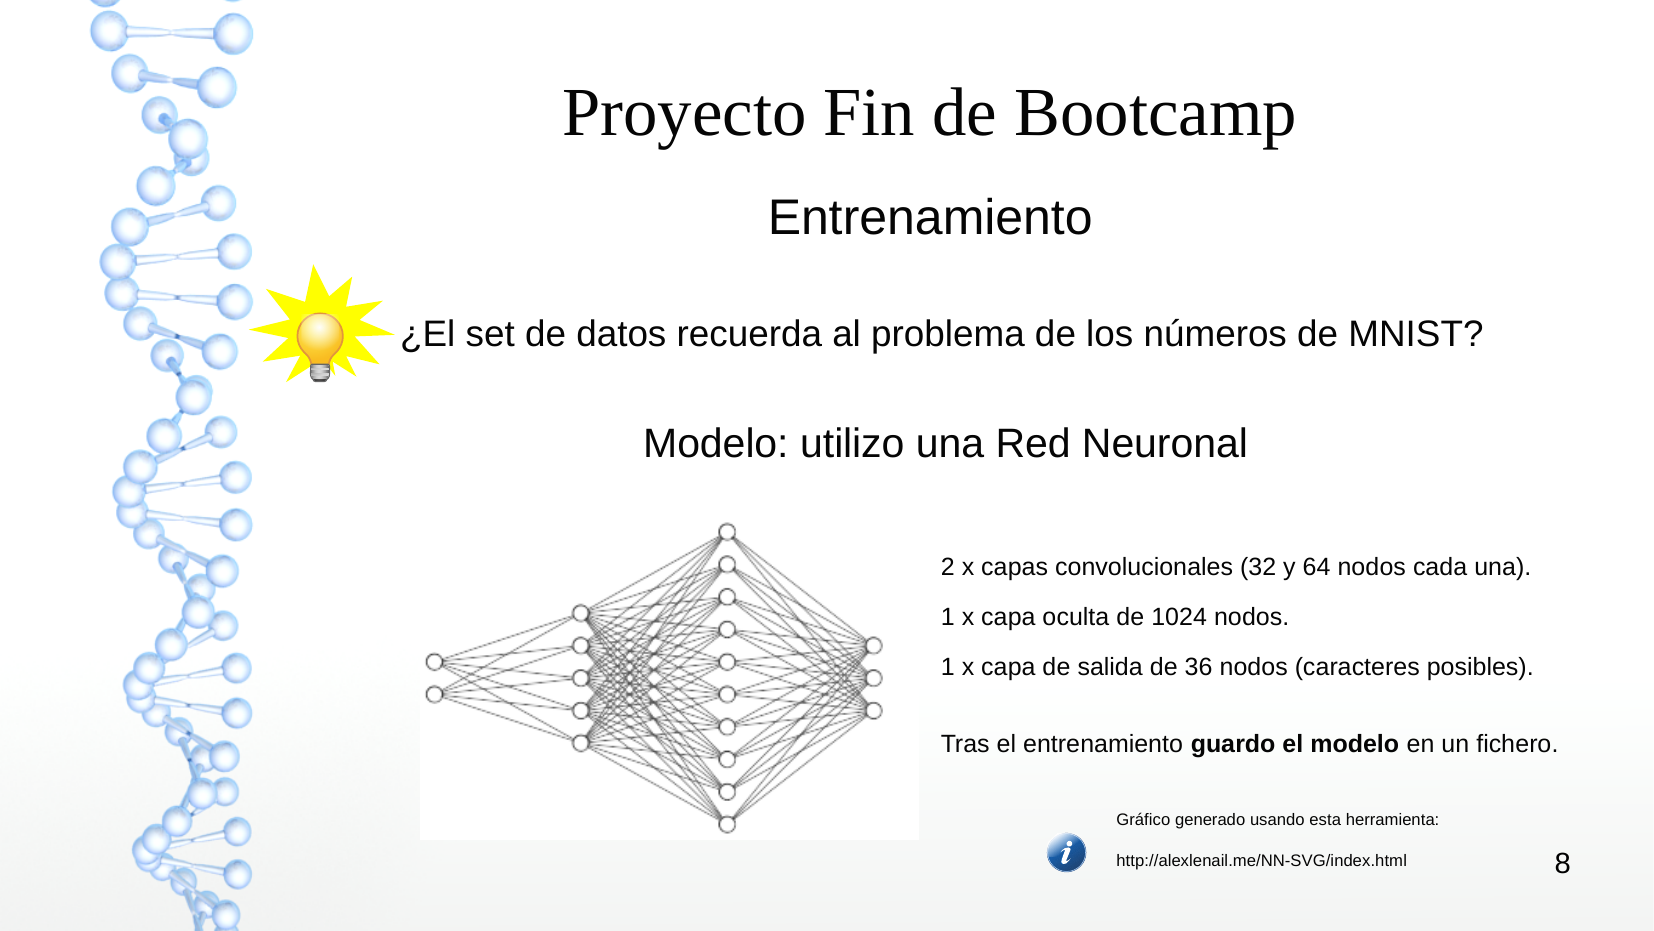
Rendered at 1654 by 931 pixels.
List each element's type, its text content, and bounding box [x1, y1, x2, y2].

list 2 x capas convolucionales (32 y 64 nodos cada una). 1 x capa oculta de 1024 nodos. 1 x capa de salida de 36 nodos (caracteres posibles). [870, 552, 1621, 703]
title Proyecto Fin de Bootcamp [265, 35, 1595, 188]
picture [0, 0, 1654, 931]
list Entrenamiento [265, 188, 1596, 295]
list Gráfico generado usando esta herramienta: http://alexlenail.me/NN-SVG/index.html [1045, 810, 1501, 916]
list Modelo: utilizo una Red Neuronal [585, 420, 1276, 496]
list ¿El set de datos recuerda al problema de los números de MNIST? [406, 313, 1578, 389]
list Tras el entrenamiento guardo el modelo en un fichero. [870, 729, 1621, 774]
